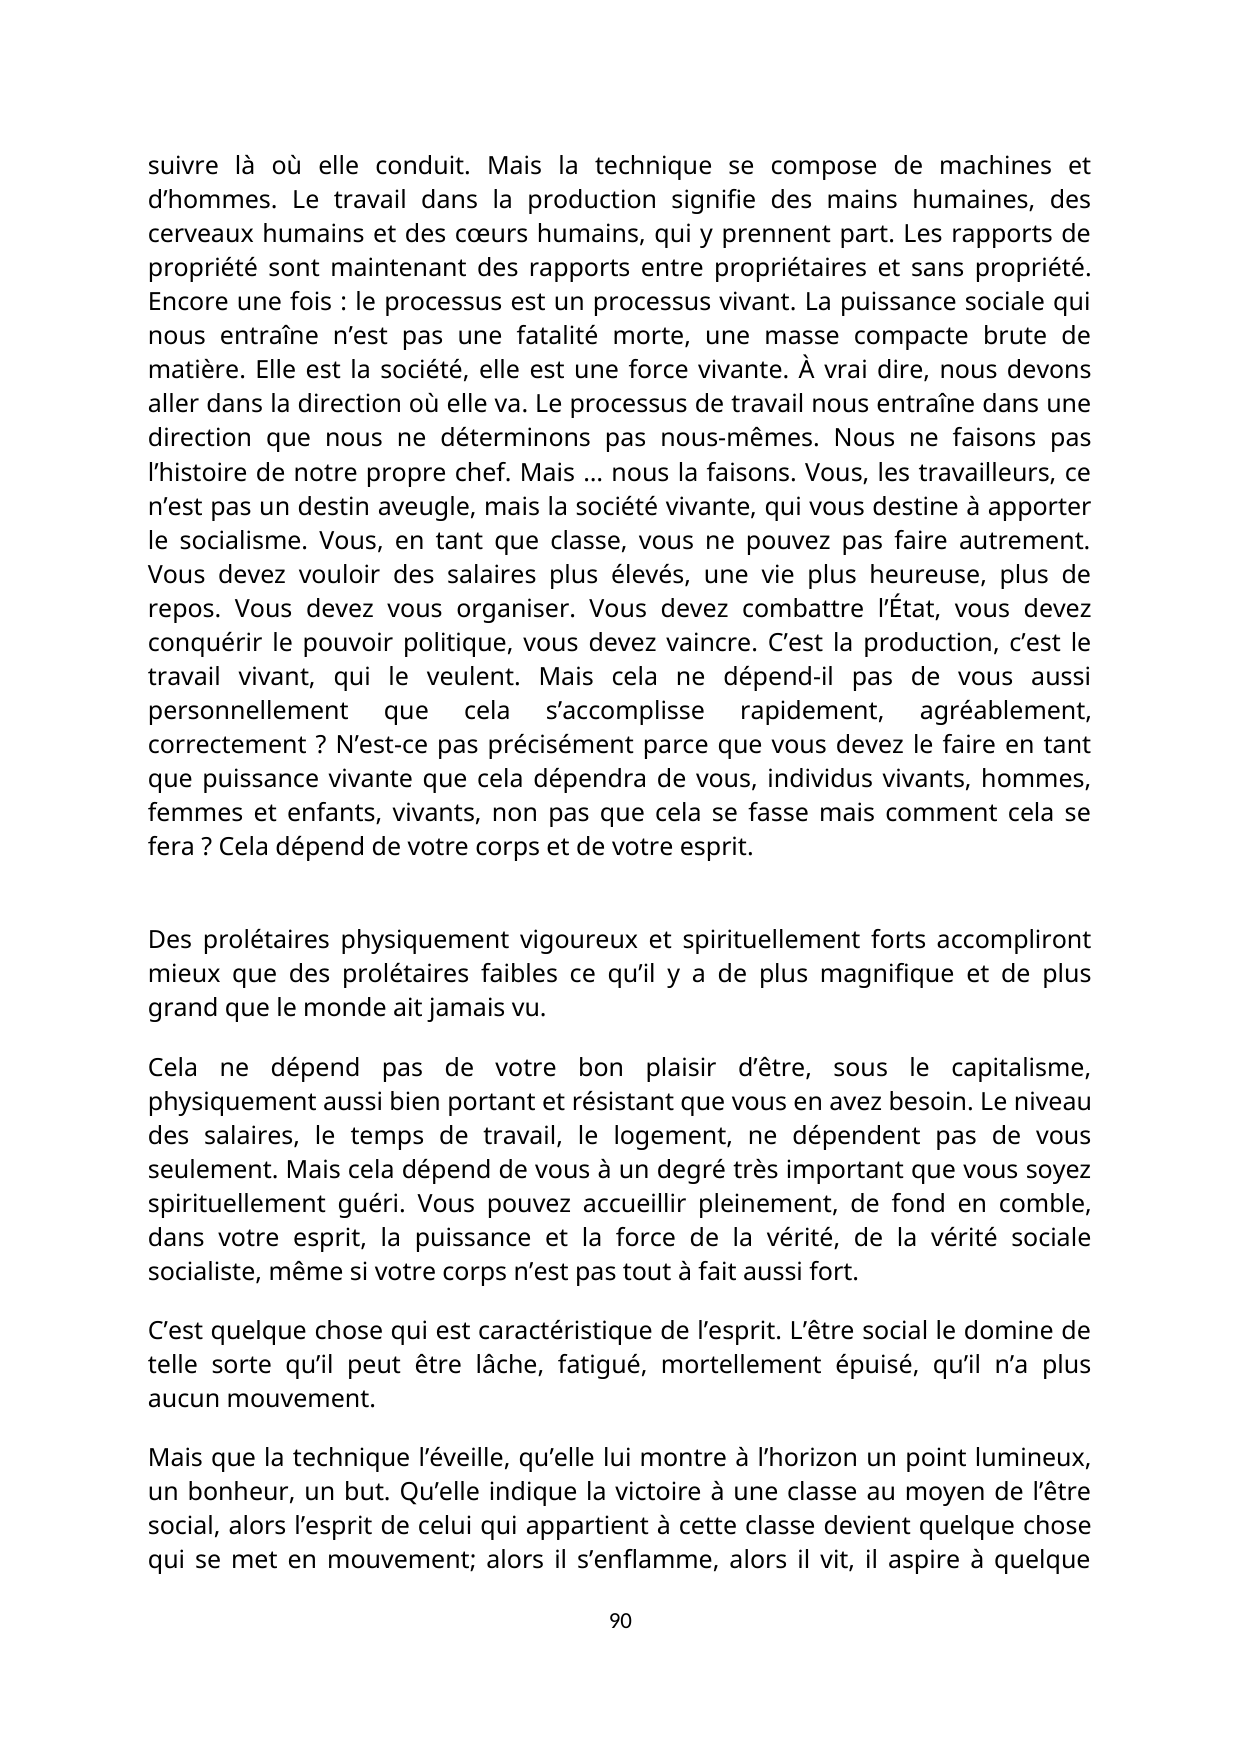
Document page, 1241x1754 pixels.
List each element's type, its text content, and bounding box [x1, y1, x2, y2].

text Mais que la technique l’éveille, qu’elle lui montre à l’horizon un point lumineux, un bonheur, un but. Qu’elle indique la victoire à une classe au moyen de l’être social, alors l’esprit de celui qui appartient à cette classe devient quelque chose qui se met en mouvement; alors il s’enflamme, alors il vit, il aspire à quelque [148, 1440, 1093, 1576]
text Cela ne dépend pas de votre bon plaisir d’être, sous le capitalisme, physiquement aussi bien portant et résistant que vous en avez besoin. Le niveau des salaires, le temps de travail, le logement, ne dépendent pas de vous seulement. Mais cela dépend de vous à un degré très important que vous soyez spirituellement guéri. Vous pouvez accueillir pleinement, de fond en comble, dans votre esprit, la puissance et la force de la vérité, de la vérité sociale socialiste, même si votre corps n’est pas tout à fait aussi fort. [148, 1049, 1093, 1288]
text C’est quelque chose qui est caractéristique de l’esprit. L’être social le domine de telle sorte qu’il peut être lâche, fatigué, mortellement épuisé, qu’il n’a plus aucun mouvement. [148, 1313, 1093, 1415]
text Des prolétaires physiquement vigoureux et spirituellement forts accompliront mieux que des prolétaires faibles ce qu’il y a de plus magnifique et de plus grand que le monde ait jamais vu. [148, 888, 1093, 1024]
text suivre là où elle conduit. Mais la technique se compose de machines et d’hommes. Le travail dans la production signifie des mains humaines, des cerveaux humains et des cœurs humains, qui y prennent part. Les rapports de propriété sont maintenant des rapports entre propriétaires et sans propriété. Encore une fois : le processus est un processus vivant. La puissance sociale qui nous entraîne n’est pas une fatalité morte, une masse compacte brute de matière. Elle est la société, elle est une force vivante. À vrai dire, nous devons aller dans la direction où elle va. Le processus de travail nous entraîne dans une direction que nous ne déterminons pas nous-mêmes. Nous ne faisons pas l’histoire de notre propre chef. Mais … nous la faisons. Vous, les travailleurs, ce n’est pas un destin aveugle, mais la société vivante, qui vous destine à apporter le socialisme. Vous, en tant que classe, vous ne pouvez pas faire autrement. Vous devez vouloir des salaires plus élevés, une vie plus heureuse, plus de repos. Vous devez vous organiser. Vous devez combattre l’État, vous devez conquérir le pouvoir politique, vous devez vaincre. C’est la production, c’est le travail vivant, qui le veulent. Mais cela ne dépend-il pas de vous aussi personnellement que cela s’accomplisse rapidement, agréablement, correctement ? N’est-ce pas précisément parce que vous devez le faire en tant que puissance vivante que cela dépendra de vous, individus vivants, hommes, femmes et enfants, vivants, non pas que cela se fasse mais comment cela se fera ? Cela dépend de votre corps et de votre esprit. [148, 148, 1093, 863]
